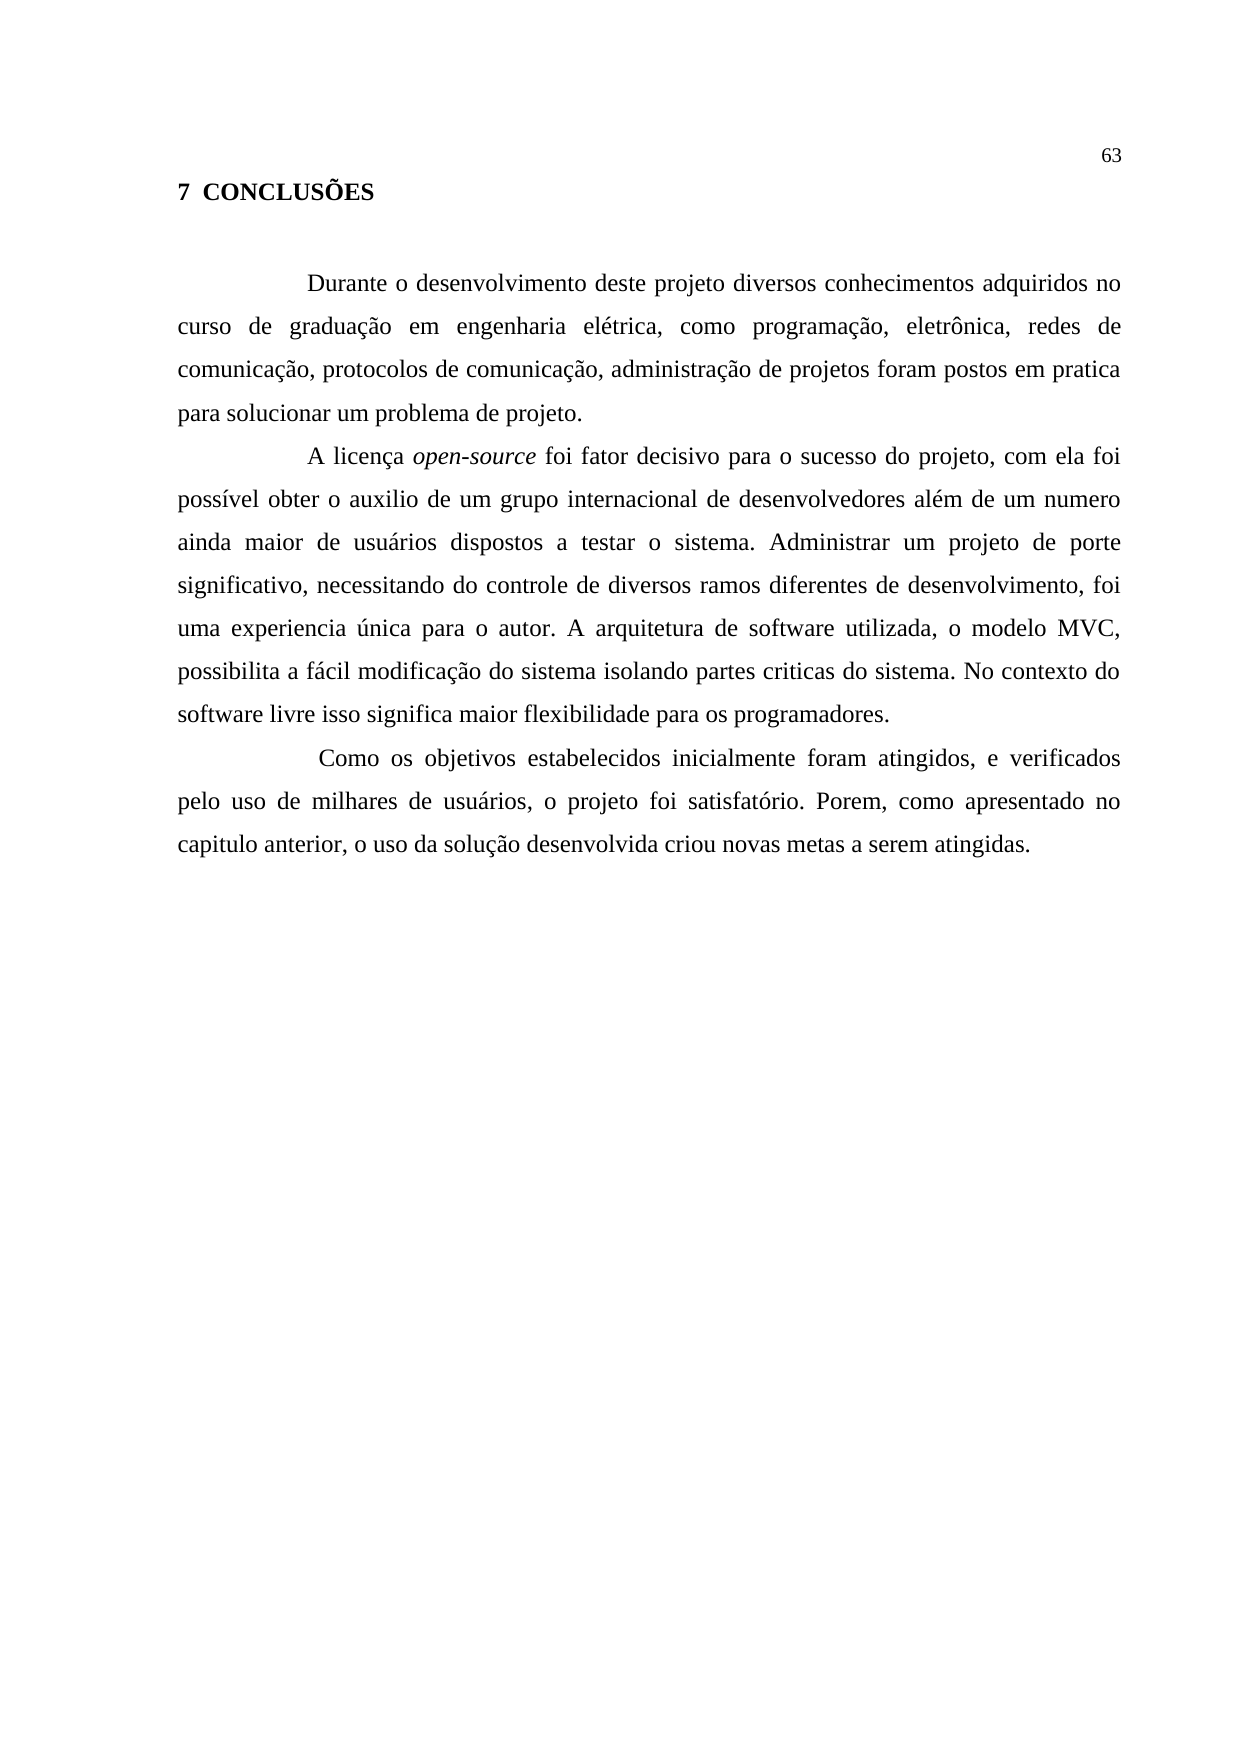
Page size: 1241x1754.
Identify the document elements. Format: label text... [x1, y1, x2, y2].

text A licença open-source foi fator decisivo para o sucesso do projeto, com ela foi possível obter o auxilio de um grupo internacional de desenvolvedores além de um numero ainda maior de usuários dispostos a testar o sistema. Administrar um projeto de porte significativo, necessitando do controle de diversos ramos diferentes de desenvolvimento, foi uma experiencia única para o autor. A arquitetura de software utilizada, o modelo MVC, possibilita a fácil modificação do sistema isolando partes criticas do sistema. No contexto do software livre isso significa maior flexibilidade para os programadores. [177, 441, 1122, 728]
subtitle Conclusões [177, 177, 1122, 206]
text Como os objetivos estabelecidos inicialmente foram atingidos, e verificados pelo uso de milhares de usuários, o projeto foi satisfatório. Porem, como apresentado no capitulo anterior, o uso da solução desenvolvida criou novas metas a serem atingidas. [177, 743, 1122, 858]
text Durante o desenvolvimento deste projeto diversos conhecimentos adquiridos no curso de graduação em engenharia elétrica, como programação, eletrônica, redes de comunicação, protocolos de comunicação, administração de projetos foram postos em pratica para solucionar um problema de projeto. [177, 268, 1122, 426]
